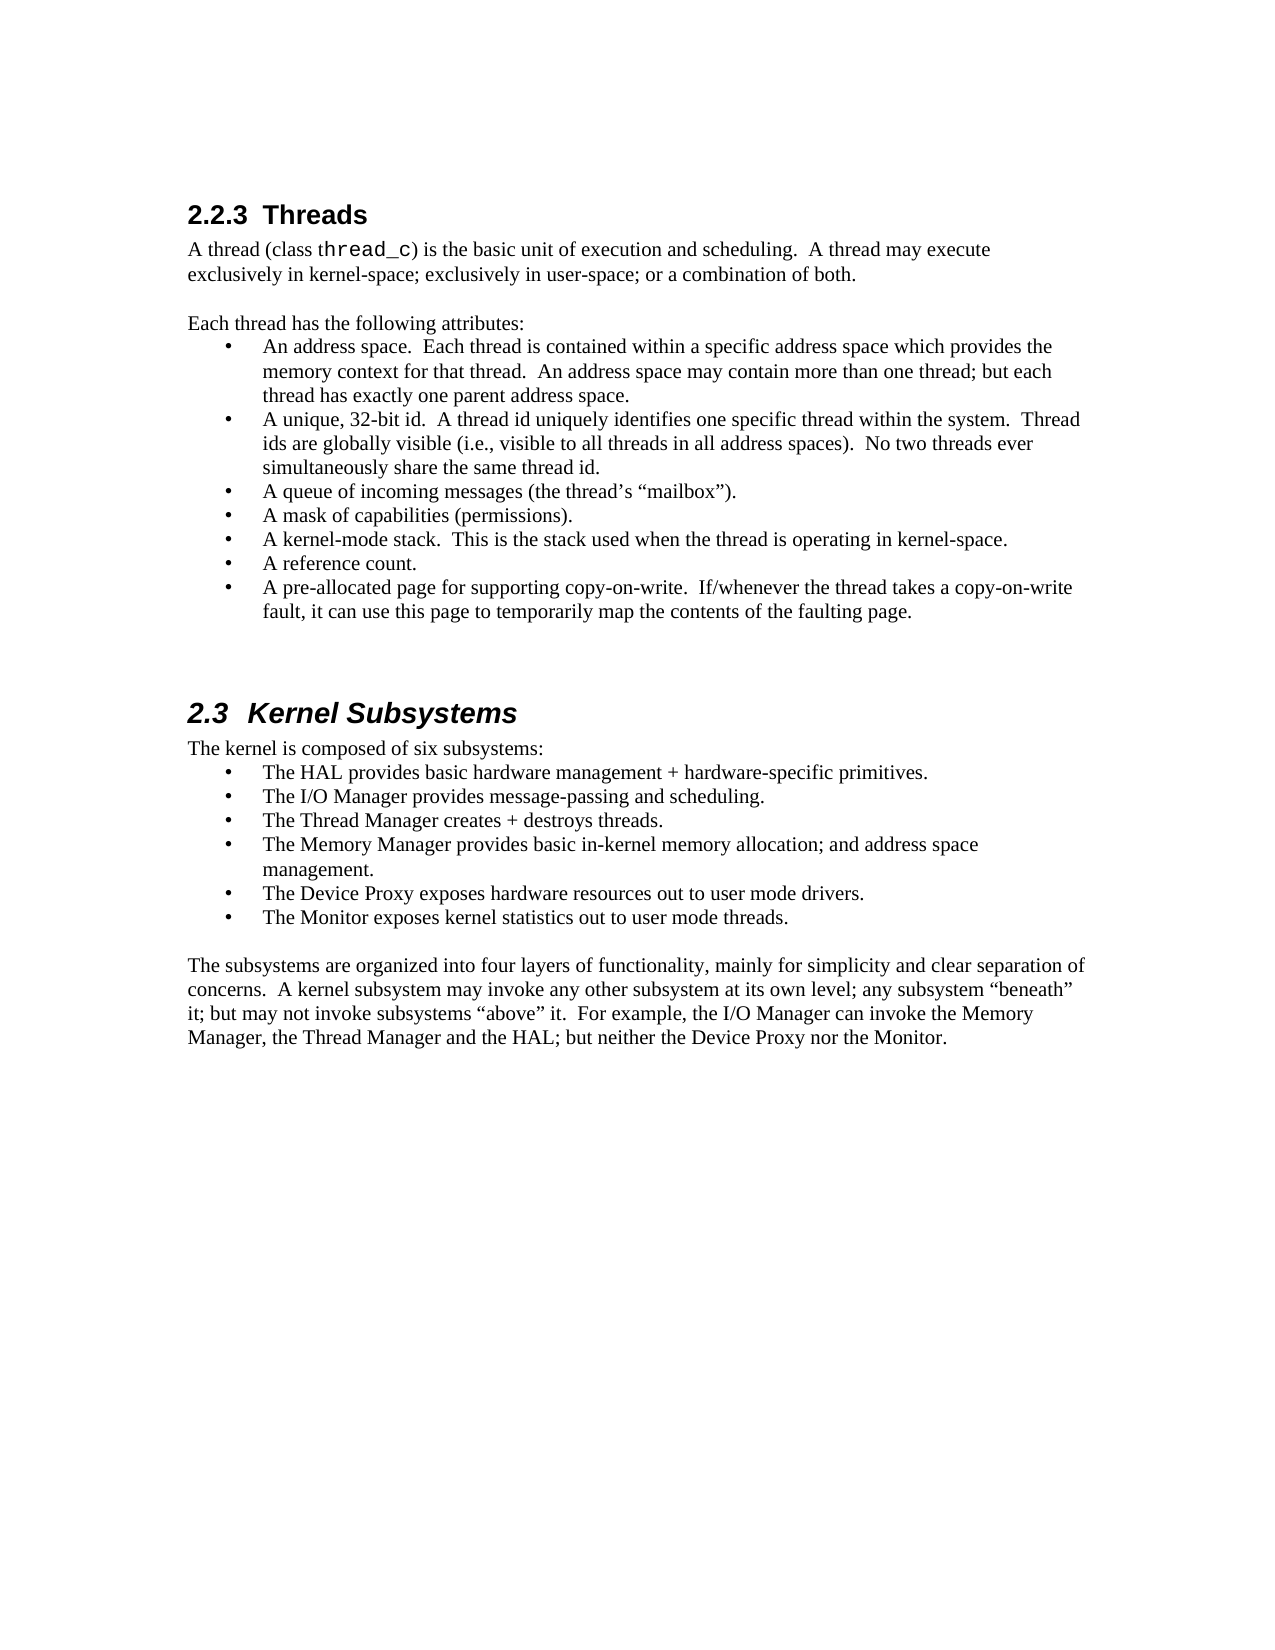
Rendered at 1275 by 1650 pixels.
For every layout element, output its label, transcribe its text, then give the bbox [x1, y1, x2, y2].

list The Device Proxy exposes hardware resources out to user mode drivers. [225, 881, 1087, 904]
list A kernel-mode stack. This is the stack used when the thread is operating in kernel-space. [225, 527, 1087, 551]
list The Thread Manager creates + destroys threads. [225, 808, 1087, 832]
subtitle Threads [187, 199, 1087, 230]
list An address space. Each thread is contained within a specific address space which provides the memory context for that thread. An address space may contain more than one thread; but each thread has exactly one parent address space. [225, 334, 1087, 407]
text Each thread has the following attributes: [187, 310, 1087, 334]
text The kernel is composed of six subsystems: [187, 736, 1087, 760]
list A reference count. [225, 551, 1087, 575]
list The I/O Manager provides message-passing and scheduling. [225, 784, 1087, 808]
list A unique, 32-bit id. A thread id uniquely identifies one specific thread within the system. Thread ids are globally visible (i.e., visible to all threads in all address spaces). No two threads ever simultaneously share the same thread id. [225, 407, 1087, 479]
list A queue of incoming messages (the thread’s “mailbox”). [225, 479, 1087, 503]
text The subsystems are organized into four layers of functionality, mainly for simplicity and clear separation of concerns. A kernel subsystem may invoke any other subsystem at its own level; any subsystem “beneath” it; but may not invoke subsystems “above” it. For example, the I/O Manager can invoke the Memory Manager, the Thread Manager and the HAL; but neither the Device Proxy nor the Monitor. [187, 953, 1087, 1049]
list A mask of capabilities (permissions). [225, 503, 1087, 527]
subtitle Kernel Subsystems [187, 696, 1087, 730]
text A thread (class thread_c) is the basic unit of execution and scheduling. A thread may execute exclusively in kernel-space; exclusively in user-space; or a combination of both. [187, 237, 1087, 286]
list The HAL provides basic hardware management + hardware-specific primitives. [225, 760, 1087, 784]
list The Monitor exposes kernel statistics out to user mode threads. [225, 904, 1087, 929]
list The Memory Manager provides basic in-kernel memory allocation; and address space management. [225, 832, 1087, 881]
list A pre-allocated page for supporting copy-on-write. If/whenever the thread takes a copy-on-write fault, it can use this page to temporarily map the contents of the faulting page. [225, 575, 1087, 623]
